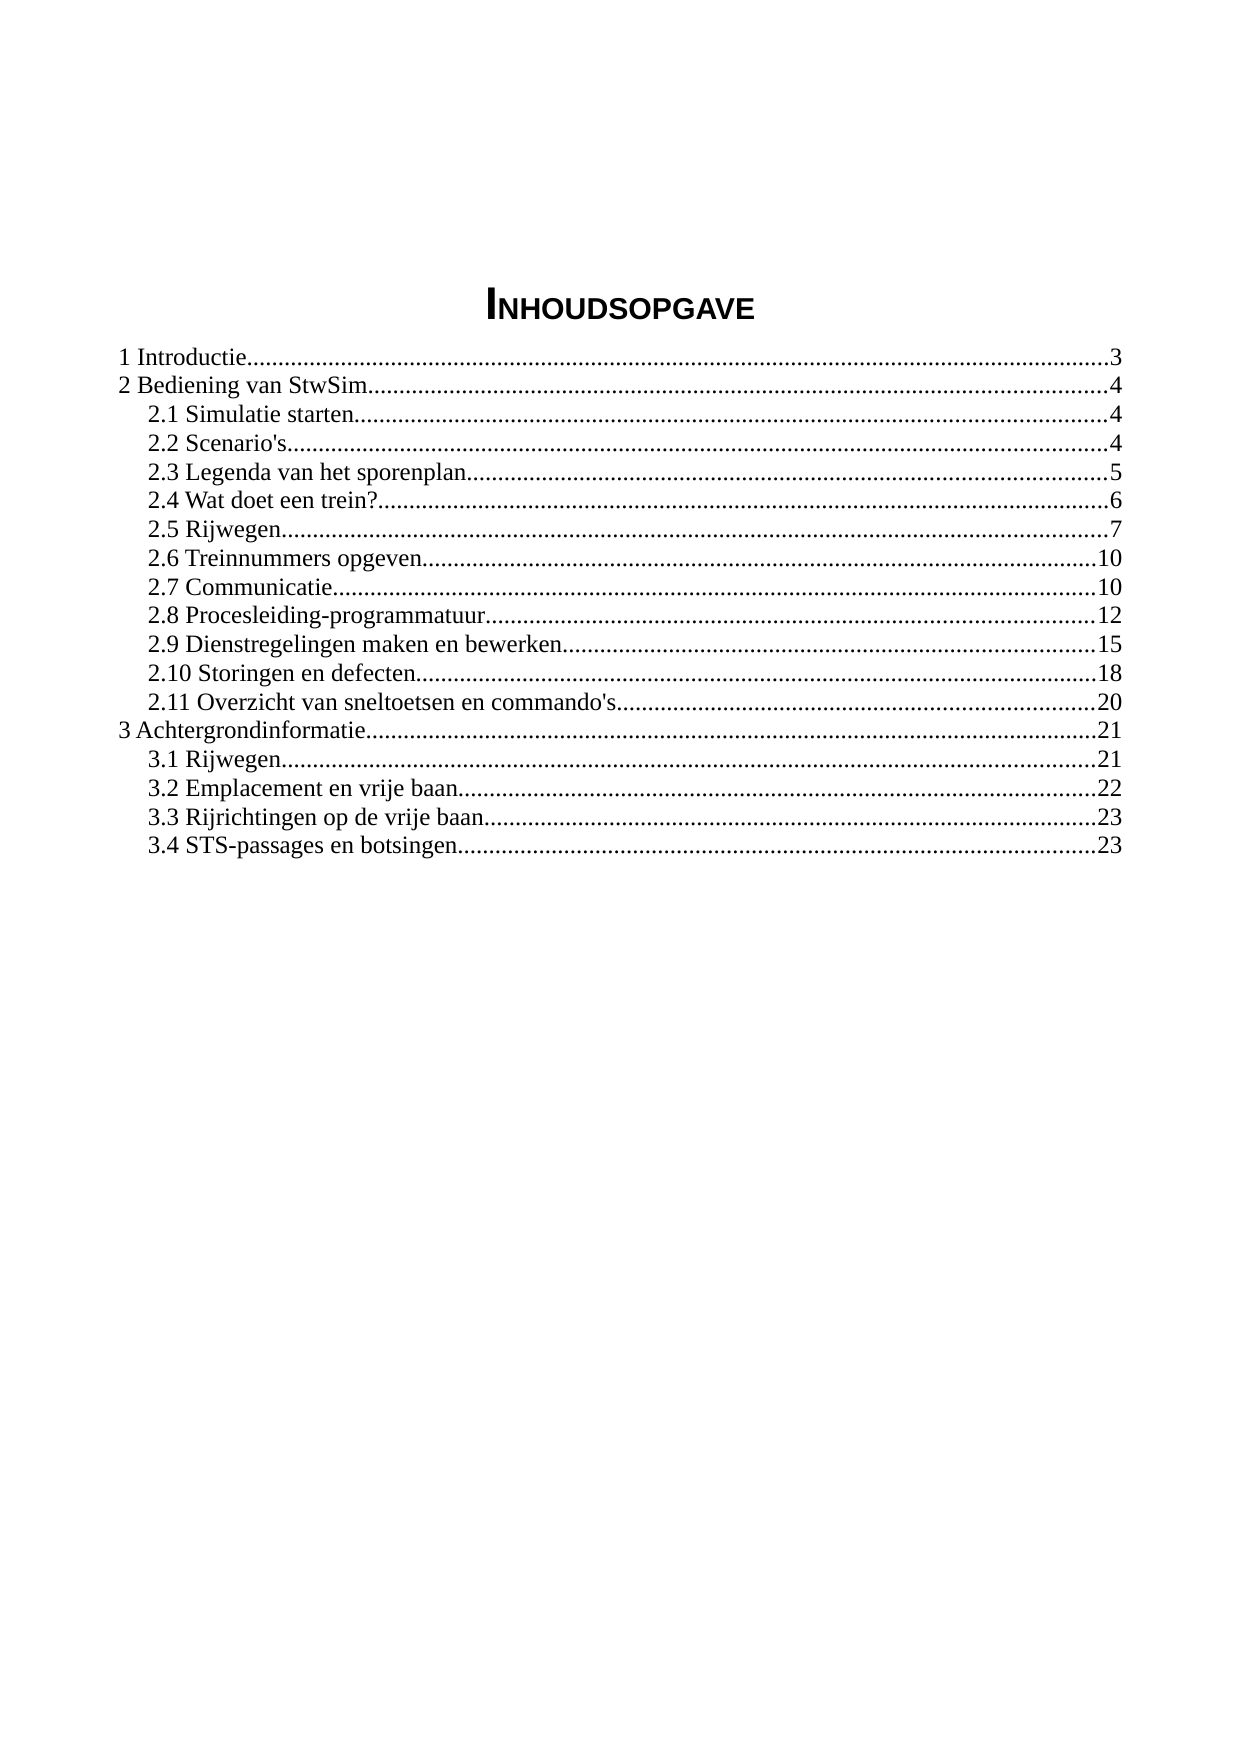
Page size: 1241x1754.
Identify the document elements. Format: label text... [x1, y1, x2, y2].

text 2.10 Storingen en defecten 18 [148, 658, 1122, 687]
subtitle Inhoudsopgave [118, 277, 1122, 329]
text 3 Achtergrondinformatie 21 [118, 716, 1122, 744]
text 3.3 Rijrichtingen op de vrije baan 23 [148, 802, 1122, 831]
text 2.11 Overzicht van sneltoetsen en commando's 20 [148, 687, 1122, 716]
text 3.2 Emplacement en vrije baan 22 [148, 773, 1122, 802]
text 2.8 Procesleiding-programmatuur 12 [148, 601, 1122, 629]
text 2.1 Simulatie starten 4 [148, 399, 1122, 428]
text 2.6 Treinnummers opgeven 10 [148, 543, 1122, 572]
text 2.3 Legenda van het sporenplan 5 [148, 457, 1122, 486]
text 2.7 Communicatie 10 [148, 572, 1122, 601]
text 2.5 Rijwegen 7 [148, 514, 1122, 543]
text 2 Bediening van StwSim 4 [118, 371, 1122, 399]
text 1 Introductie 3 [118, 342, 1122, 371]
text 3.1 Rijwegen 21 [148, 744, 1122, 773]
text 3.4 STS-passages en botsingen 23 [148, 831, 1122, 859]
text 2.9 Dienstregelingen maken en bewerken 15 [148, 629, 1122, 658]
text 2.2 Scenario's 4 [148, 428, 1122, 457]
text 2.4 Wat doet een trein? 6 [148, 486, 1122, 514]
